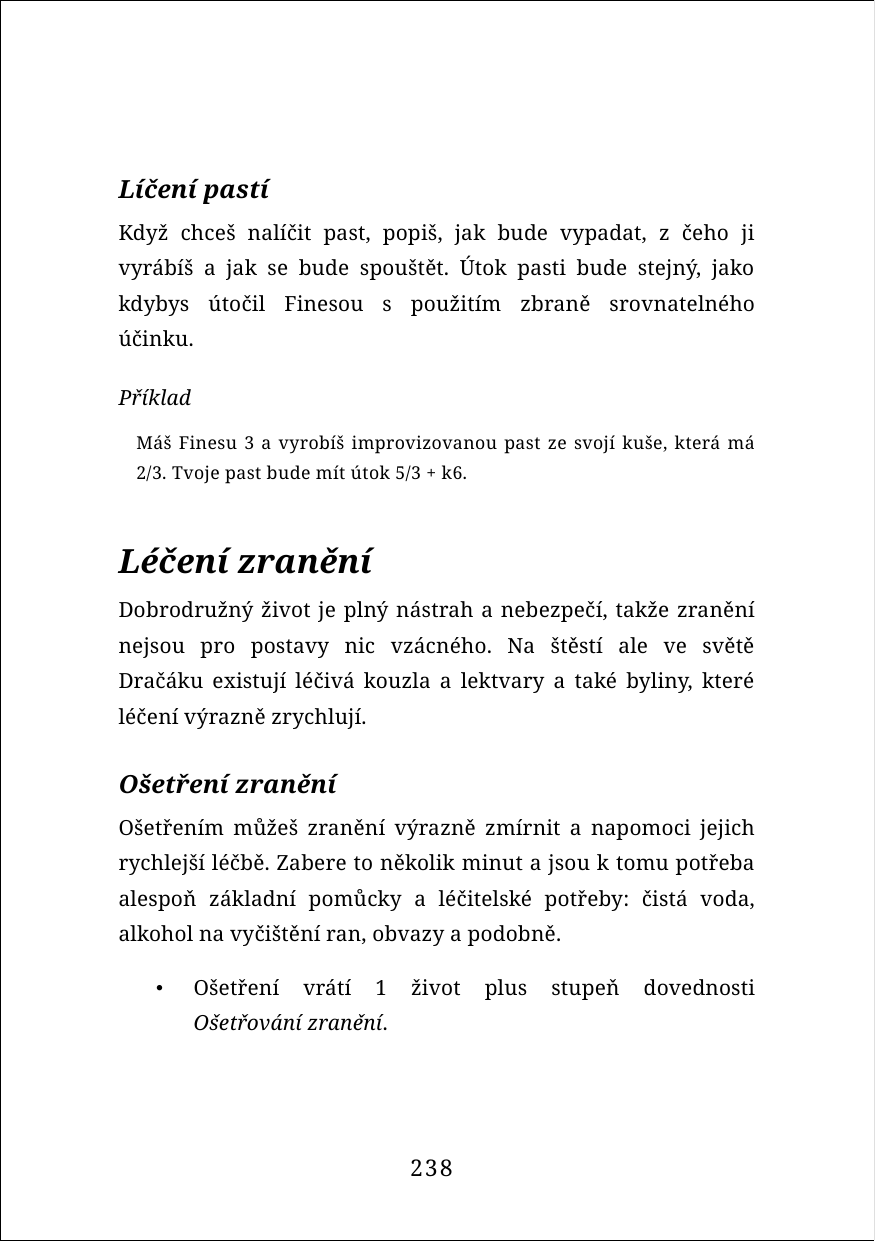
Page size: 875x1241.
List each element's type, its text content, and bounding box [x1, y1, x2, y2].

text Když chceš nalíčit past, popiš, jak bude vypadat, z čeho ji vyrábíš a jak se bude spouštět. Útok pasti bude stejný, jako kdybys útočil Finesou s použitím zbraně srovnatelného účinku. [118, 218, 756, 353]
text Ošetřením můžeš zranění výrazně zmírnit a napomoci jejich rychlejší léčbě. Zabere to několik minut a jsou k tomu potřeba alespoň základní pomůcky a léčitelské potřeby: čistá voda, alkohol na vyčištění ran, obvazy a podobně. [118, 813, 756, 948]
subtitle Ošetření zranění [118, 767, 756, 801]
subtitle Léčení zranění [118, 538, 756, 584]
text Máš Finesu 3 a vyrobíš improvizovanou past ze svojí kuše, která má 2/3. Tvoje past bude mít útok 5/3 + k6. [136, 431, 756, 485]
subtitle Líčení pastí [118, 172, 756, 206]
list Ošetření vrátí 1 život plus stupeň dovednosti Ošetřování zranění. [156, 973, 756, 1037]
text Dobrodružný život je plný nástrah a nebezpečí, takže zranění nejsou pro postavy nic vzácného. Na štěstí ale ve světě Dračáku existují léčivá kouzla a lektvary a také byliny, které léčení výrazně zrychlují. [118, 596, 756, 731]
text Příklad [118, 383, 756, 412]
